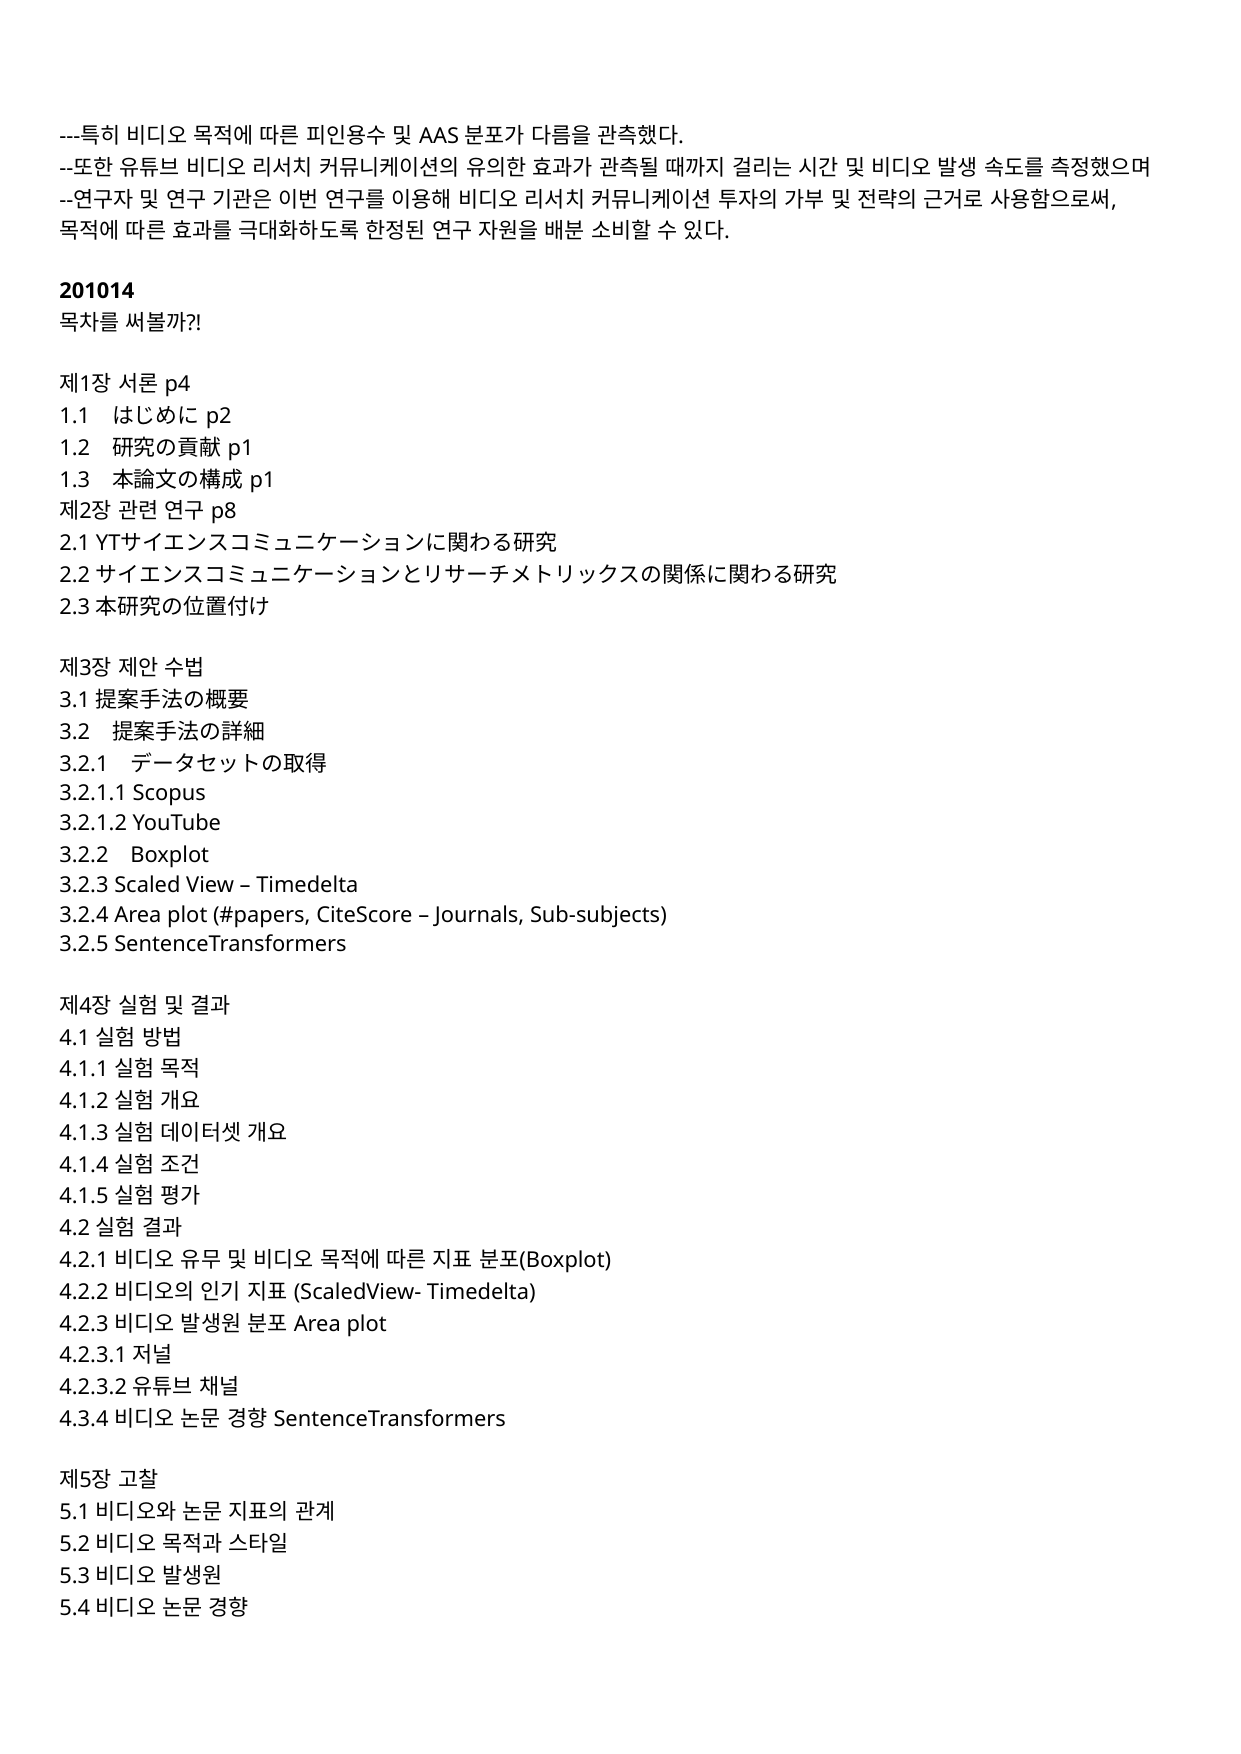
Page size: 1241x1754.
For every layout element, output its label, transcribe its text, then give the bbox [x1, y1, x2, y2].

text 3.2.2 Boxplot [59, 837, 1181, 869]
text 4.2 실험 결과 [59, 1210, 1181, 1242]
text 3.2.1 データセットの取得 [59, 746, 1181, 777]
text 제1장 서론 p4 [59, 366, 1181, 398]
text 제4장 실험 및 결과 [59, 988, 1181, 1020]
text 3.2.1.2 YouTube [59, 807, 1181, 837]
text 1.1 はじめに p2 [59, 398, 1181, 430]
text 제2장 관련 연구 p8 [59, 493, 1181, 525]
text --연구자 및 연구 기관은 이번 연구를 이용해 비디오 리서치 커뮤니케이션 투자의 가부 및 전략의 근거로 사용함으로써, 목적에 따른 효과를 극대화하도록 한정된 연구 자원을 배분 소비할 수 있다. [59, 182, 1181, 245]
text 3.2.1.1 Scopus [59, 777, 1181, 807]
text 4.3.4 비디오 논문 경향 SentenceTransformers [59, 1401, 1181, 1433]
text --또한 유튜브 비디오 리서치 커뮤니케이션의 유의한 효과가 관측될 때까지 걸리는 시간 및 비디오 발생 속도를 측정했으며 [59, 150, 1181, 182]
text 4.1.1 실험 목적 [59, 1051, 1181, 1083]
text 2.3 本研究の位置付け [59, 589, 1181, 621]
text 3.1 提案手法の概要 [59, 682, 1181, 714]
text 5.2 비디오 목적과 스타일 [59, 1526, 1181, 1558]
text ---특히 비디오 목적에 따른 피인용수 및 AAS 분포가 다름을 관측했다. [59, 118, 1181, 150]
text 4.2.3.2 유튜브 채널 [59, 1369, 1181, 1401]
text 4.2.1 비디오 유무 및 비디오 목적에 따른 지표 분포(Boxplot) [59, 1242, 1181, 1274]
text 4.1.5 실험 평가 [59, 1178, 1181, 1210]
text 제3장 제안 수법 [59, 650, 1181, 682]
text 2.2 サイエンスコミュニケーションとリサーチメトリックスの関係に関わる研究 [59, 557, 1181, 589]
text 4.2.3 비디오 발생원 분포 Area plot [59, 1306, 1181, 1337]
text 4.1.4 실험 조건 [59, 1147, 1181, 1178]
text 3.2.3 Scaled View – Timedelta [59, 869, 1181, 898]
text 4.1 실험 방법 [59, 1020, 1181, 1051]
text 목차를 써볼까?! [59, 305, 1181, 337]
text 4.1.2 실험 개요 [59, 1083, 1181, 1115]
text 1.3 本論文の構成 p1 [59, 462, 1181, 493]
text 3.2.4 Area plot (#papers, CiteScore – Journals, Sub-subjects) [59, 898, 1181, 928]
text 4.2.2 비디오의 인기 지표 (ScaledView- Timedelta) [59, 1274, 1181, 1306]
text 3.2.5 SentenceTransformers [59, 928, 1181, 958]
text 4.1.3 실험 데이터셋 개요 [59, 1115, 1181, 1147]
text 5.3 비디오 발생원 [59, 1558, 1181, 1589]
text 5.4 비디오 논문 경향 [59, 1589, 1181, 1621]
text 2.1 YTサイエンスコミュニケーションに関わる研究 [59, 525, 1181, 557]
text 4.2.3.1 저널 [59, 1337, 1181, 1369]
text 5.1 비디오와 논문 지표의 관계 [59, 1494, 1181, 1526]
text 제5장 고찰 [59, 1462, 1181, 1494]
text 201014 [59, 275, 1181, 305]
text 1.2 研究の貢献 p1 [59, 430, 1181, 462]
text 3.2 提案手法の詳細 [59, 714, 1181, 746]
